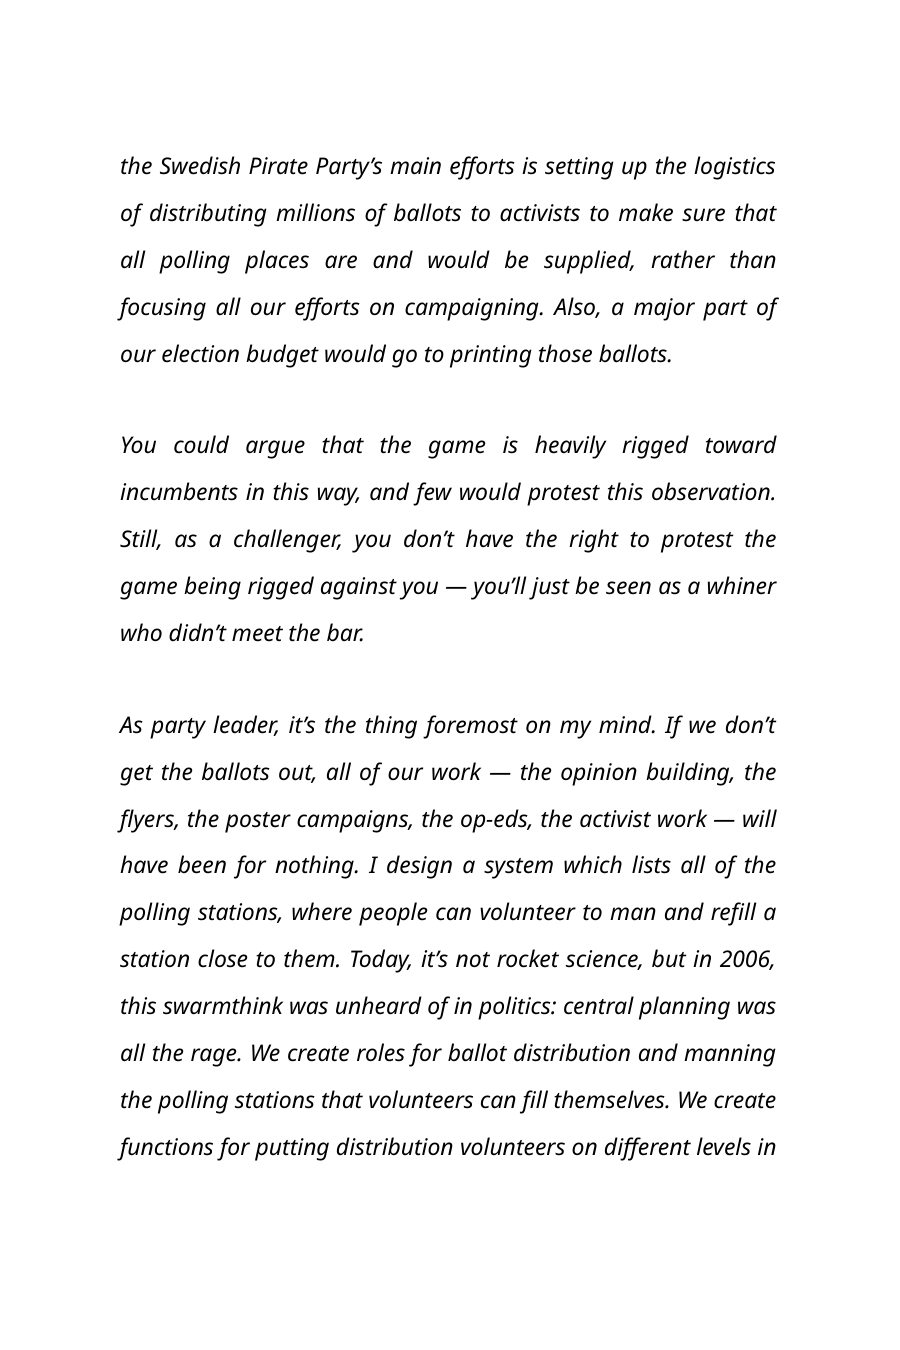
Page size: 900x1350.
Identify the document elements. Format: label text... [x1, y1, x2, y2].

text As party leader, it’s the thing foremost on my mind. If we don’t get the ballots out, all of our work — the opinion building, the flyers, the poster campaigns, the op-eds, the activist work — will have been for nothing. I design a system which lists all of the polling stations, where people can volunteer to man and refill a station close to them. Today, it’s not rocket science, but in 2006, this swarmthink was unheard of in politics: central planning was all the rage. We create roles for ballot distribution and manning the polling stations that volunteers can fill themselves. We create functions for putting distribution volunteers on different levels in [120, 709, 780, 1162]
text the Swedish Pirate Party’s main efforts is setting up the logistics of distributing millions of ballots to activists to make sure that all polling places are and would be supplied, rather than focusing all our efforts on campaigning. Also, a major part of our election budget would go to printing those ballots. [120, 150, 780, 369]
text You could argue that the game is heavily rigged toward incumbents in this way, and few would protest this observation. Still, as a challenger, you don’t have the right to protest the game being rigged against you — you’ll just be seen as a whiner who didn’t meet the bar. [120, 429, 780, 648]
